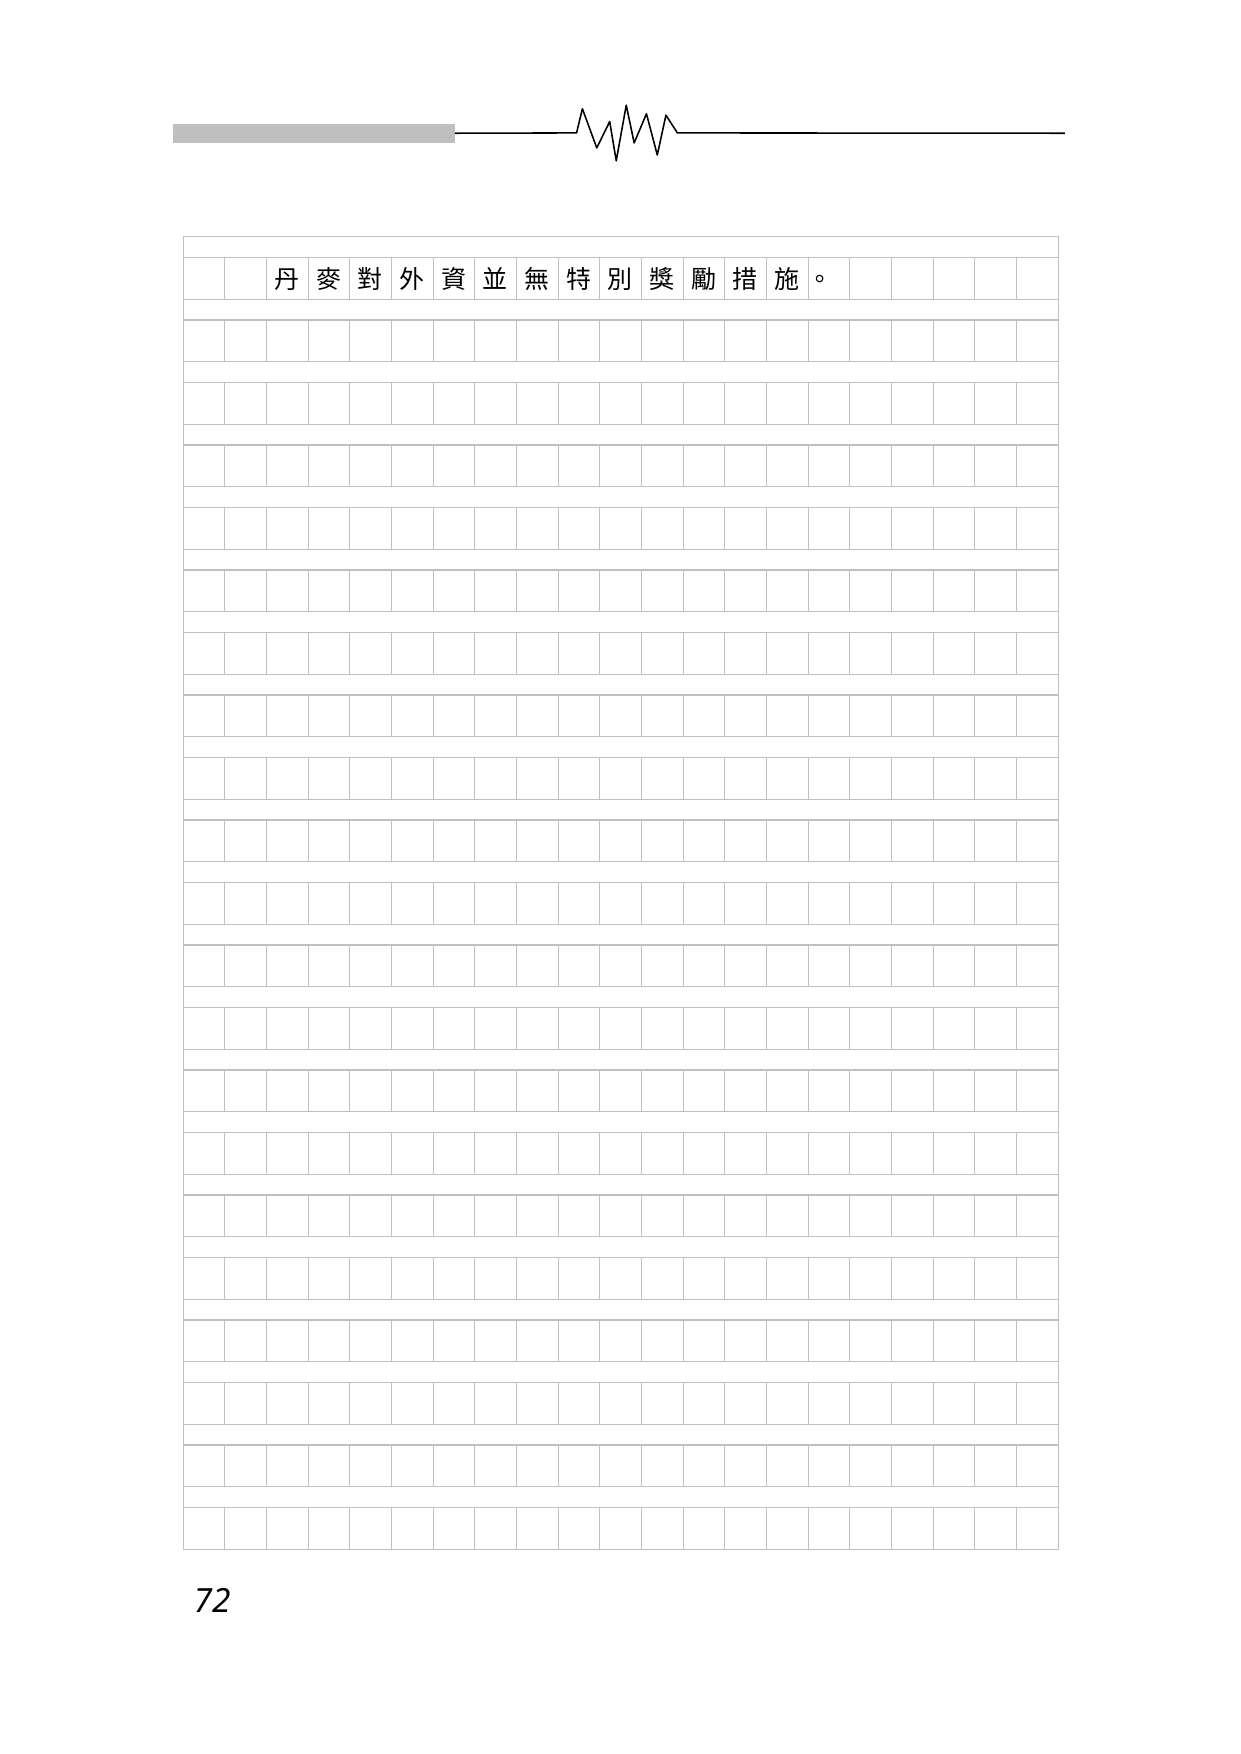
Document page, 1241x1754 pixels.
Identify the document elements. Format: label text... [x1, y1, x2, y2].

text [184, 237, 1058, 257]
text 勵 [684, 258, 724, 299]
text 丹 [267, 258, 308, 299]
text [184, 258, 224, 299]
text [1017, 258, 1058, 299]
text 別 [600, 258, 641, 299]
text [892, 258, 933, 299]
text 對 [350, 258, 391, 299]
text [850, 258, 891, 299]
text 無 [517, 258, 558, 299]
text 特 [559, 258, 599, 299]
text [975, 258, 1016, 299]
text [225, 258, 266, 299]
text 施 [767, 258, 808, 299]
text 資 [434, 258, 474, 299]
text 措 [725, 258, 766, 299]
text 麥 [309, 258, 349, 299]
text 獎 [642, 258, 683, 299]
text 並 [475, 258, 516, 299]
text 。 [809, 258, 849, 299]
text 外 [392, 258, 433, 299]
text [934, 258, 974, 299]
